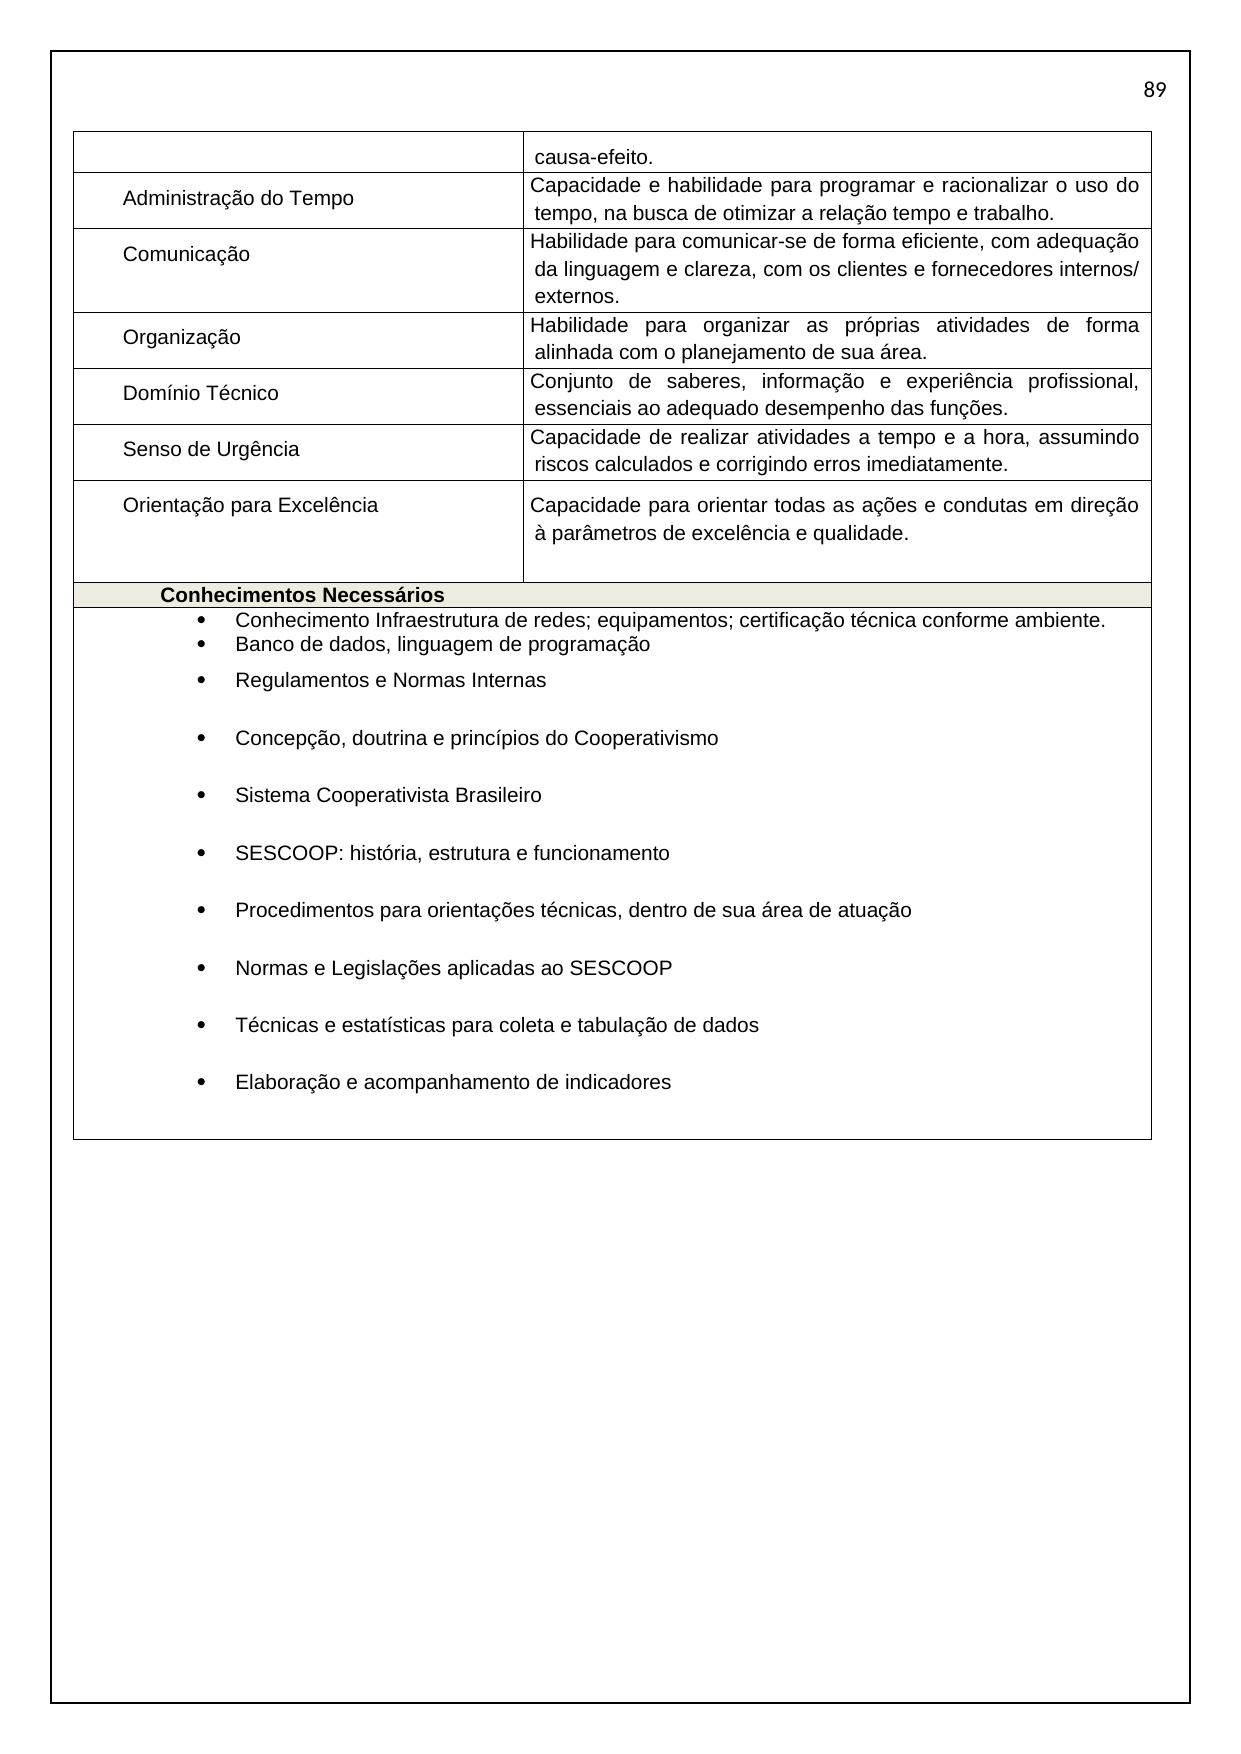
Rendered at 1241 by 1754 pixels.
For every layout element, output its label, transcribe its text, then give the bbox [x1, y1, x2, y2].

table_cell Conjunto de saberes, informação e experiência profissional, essenciais ao adequado desempenho das funções. [524, 369, 1151, 424]
table_cell Capacidade para orientar todas as ações e condutas em direção à parâmetros de excelência e qualidade. [524, 481, 1151, 582]
table_cell Habilidade para comunicar-se de forma eficiente, com adequação da linguagem e clareza, com os clientes e fornecedores internos/ externos. [524, 229, 1151, 312]
table_cell Senso de Urgência [74, 425, 523, 480]
table_cell Conhecimento Infraestrutura de redes; equipamentos; certificação técnica conforme ambiente. Banco de dados, linguagem de programação Regulamentos e Normas Internas Concepção, doutrina e princípios do Cooperativismo Sistema Cooperativista Brasileiro SESCOOP: história, estrutura e funcionamento Procedimentos para orientações técnicas, dentro de sua área de atuação Normas e Legislações aplicadas ao SESCOOP Técnicas e estatísticas para coleta e tabulação de dados Elaboração e acompanhamento de indicadores [74, 608, 1151, 1139]
table_cell Conhecimentos Necessários [74, 583, 1151, 607]
table_cell Habilidade para organizar as próprias atividades de forma alinhada com o planejamento de sua área. [524, 313, 1151, 368]
table_cell causa-efeito. [524, 132, 1151, 172]
table_cell [74, 132, 523, 172]
table_cell Capacidade e habilidade para programar e racionalizar o uso do tempo, na busca de otimizar a relação tempo e trabalho. [524, 173, 1151, 228]
table_cell Domínio Técnico [74, 369, 523, 424]
table_cell Administração do Tempo [74, 173, 523, 228]
table_cell Comunicação [74, 229, 523, 312]
table_cell Organização [74, 313, 523, 368]
table_cell Capacidade de realizar atividades a tempo e a hora, assumindo riscos calculados e corrigindo erros imediatamente. [524, 425, 1151, 480]
table_cell Orientação para Excelência [74, 481, 523, 582]
